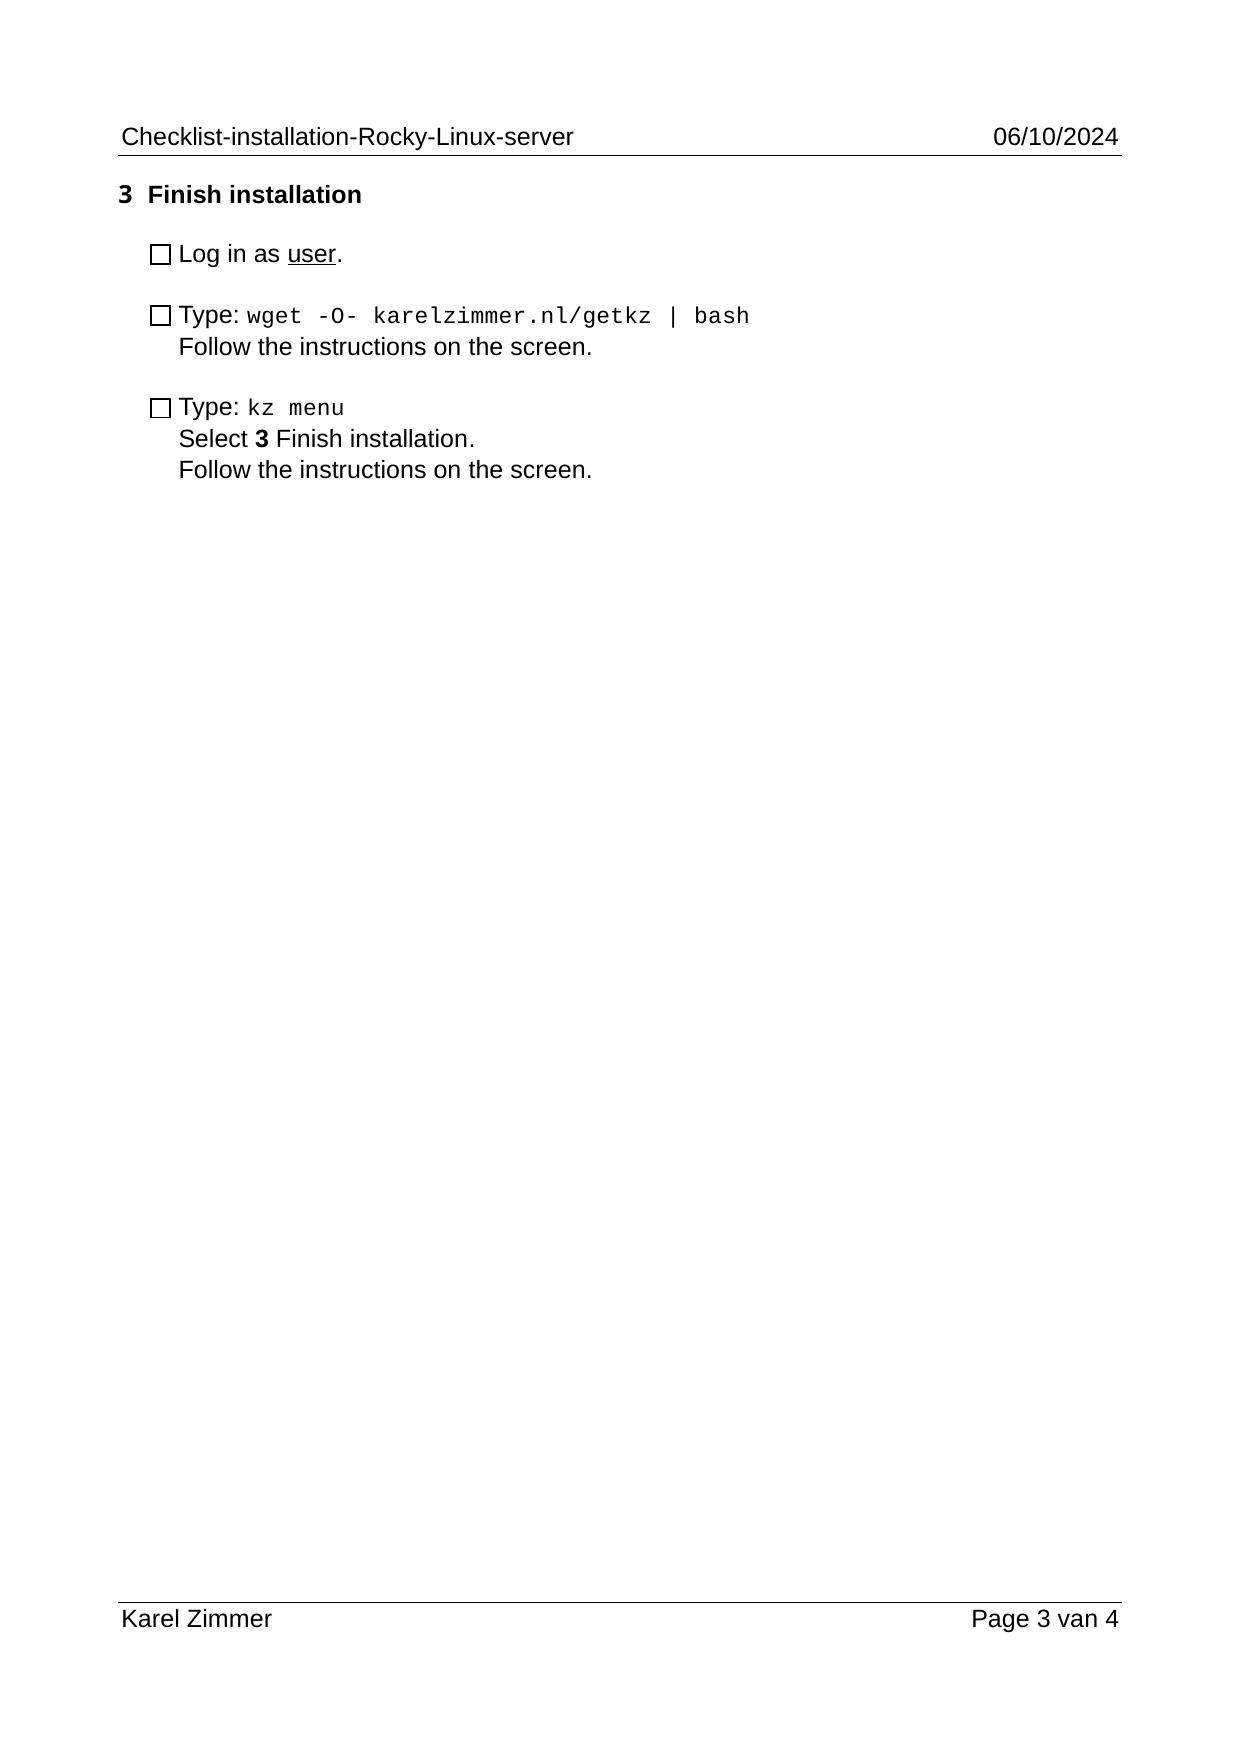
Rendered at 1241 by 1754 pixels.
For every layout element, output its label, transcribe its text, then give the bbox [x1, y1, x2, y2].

table_cell [118, 300, 142, 332]
table_cell [118, 392, 142, 424]
table_header Log in as USER. [177, 239, 1122, 269]
table_cell [142, 362, 177, 392]
list Finish installation [118, 177, 1122, 211]
table_cell Type: wget -O- karelzimmer.nl/getkz | bash [177, 300, 1122, 332]
table_cell [142, 424, 177, 454]
table_cell Follow the instructions on the screen. [177, 454, 1122, 485]
table_cell [142, 392, 177, 424]
table_cell [177, 362, 1122, 392]
table_cell [118, 454, 142, 485]
table_header [118, 239, 142, 269]
table_cell [118, 332, 142, 362]
table_cell [142, 454, 177, 485]
table_cell [142, 269, 177, 300]
table_cell Follow the instructions on the screen. [177, 332, 1122, 362]
table_cell [177, 269, 1122, 300]
table_cell Type: kz menu [177, 392, 1122, 424]
table_cell [118, 269, 142, 300]
table_cell [118, 362, 142, 392]
table_cell [142, 300, 177, 332]
table_cell Select 3 Finish installation. [177, 424, 1122, 454]
table_cell [118, 424, 142, 454]
table_cell [142, 332, 177, 362]
table_header [142, 239, 177, 269]
